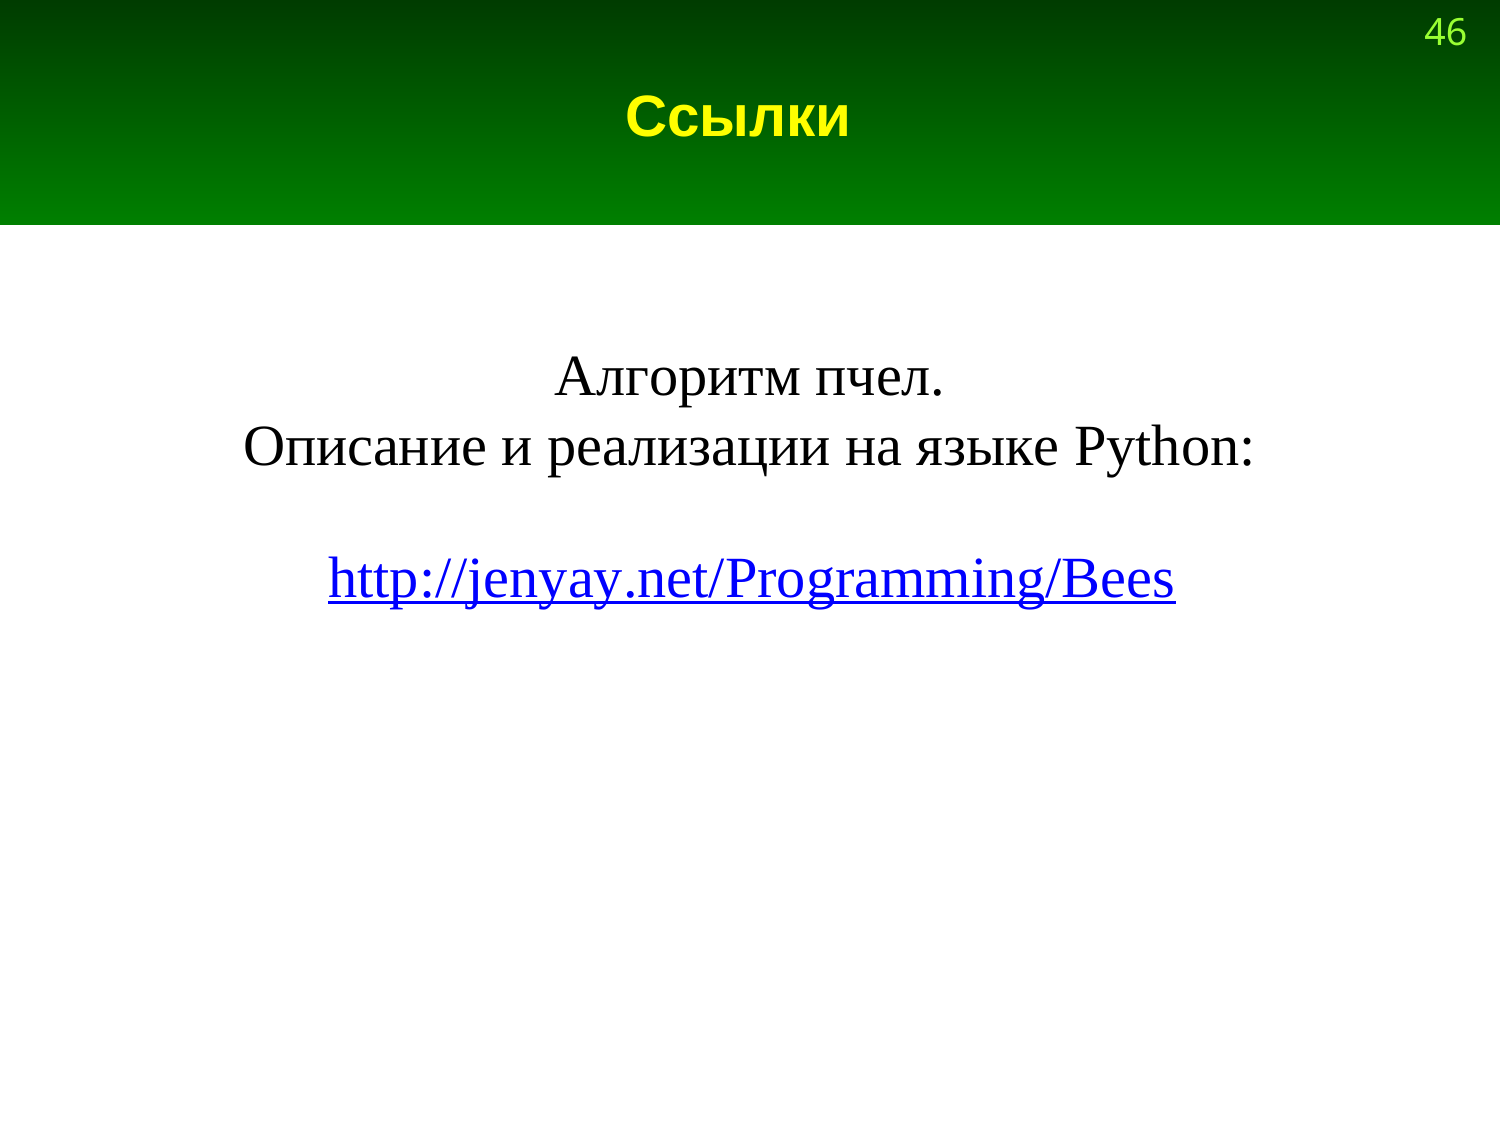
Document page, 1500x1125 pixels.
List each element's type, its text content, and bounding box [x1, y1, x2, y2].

text_box http://jenyay.net/Programming/Bees [313, 531, 1187, 617]
title Ссылки [88, 18, 1389, 207]
text_box Алгоритм пчел. Описание и реализации на языке Python: [228, 329, 1272, 485]
